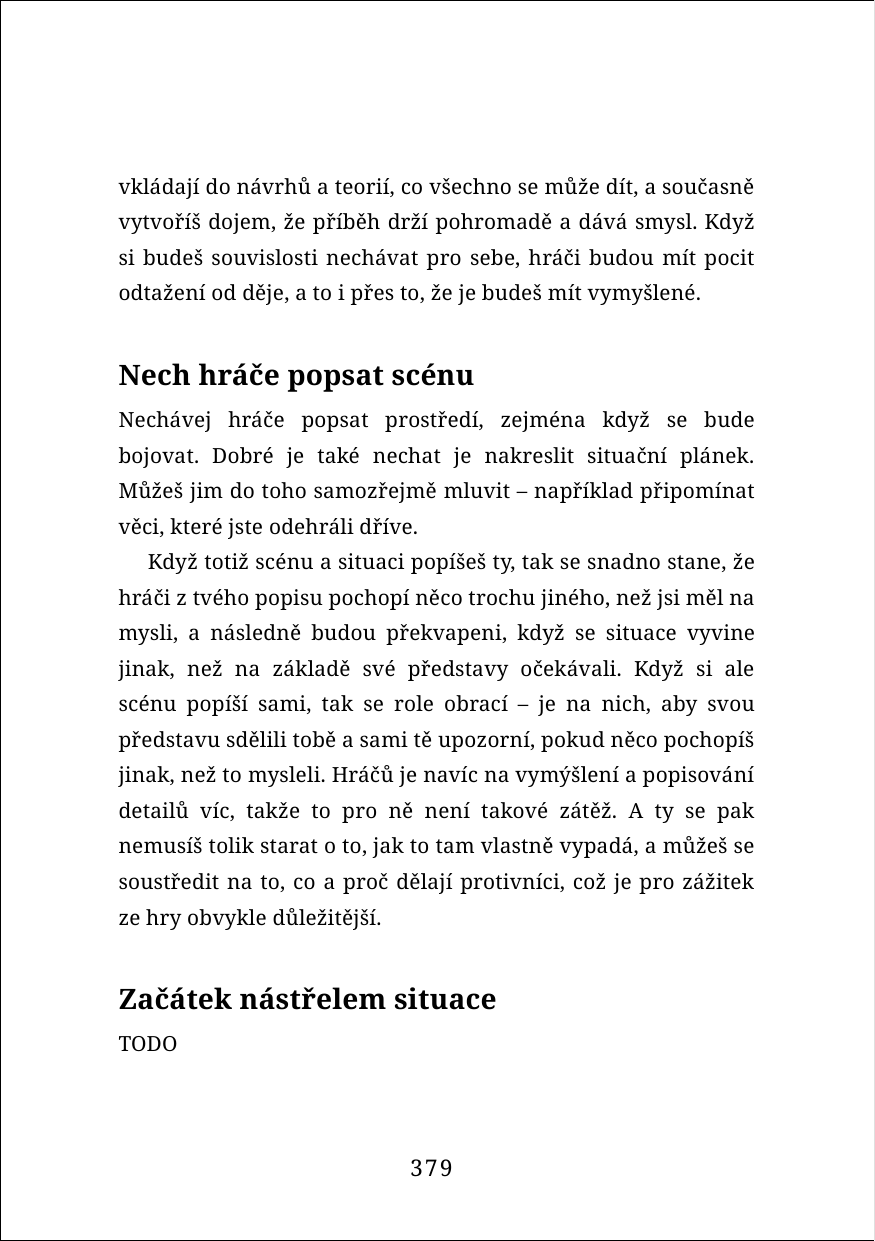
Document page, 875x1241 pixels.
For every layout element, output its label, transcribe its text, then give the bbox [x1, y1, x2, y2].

text TODO [118, 1029, 756, 1058]
text vkládají do návrhů a teorií, co všechno se může dít, a současně vytvoříš dojem, že příběh drží pohromadě a dává smysl. Když si budeš souvislosti nechávat pro sebe, hráči budou mít pocit odtažení od děje, a to i přes to, že je budeš mít vymyšlené. [118, 172, 756, 307]
subtitle Začátek nástřelem situace [118, 979, 756, 1018]
text Nechávej hráče popsat prostředí, zejména když se bude bojovat. Dobré je také nechat je nakreslit situační plánek. Můžeš jim do toho samozřejmě mluvit – například připomínat věci, které jste odehráli dříve. Když totiž scénu a situaci popíšeš ty, tak se snadno stane, že hráči z tvého popisu pochopí něco trochu jiného, než jsi měl na mysli, a následně budou překvapeni, když se situace vyvine jinak, než na základě své představy očekávali. Když si ale scénu popíší sami, tak se role obrací – je na nich, aby svou představu sdělili tobě a sami tě upozorní, pokud něco pochopíš jinak, než to mysleli. Hráčů je navíc na vymýšlení a popisování detailů víc, takže to pro ně není takové zátěž. A ty se pak nemusíš tolik starat o to, jak to tam vlastně vypadá, a můžeš se soustředit na to, co a proč dělají protivníci, což je pro zážitek ze hry obvykle důležitější. [118, 405, 756, 931]
subtitle Nech hráče popsat scénu [118, 355, 756, 393]
